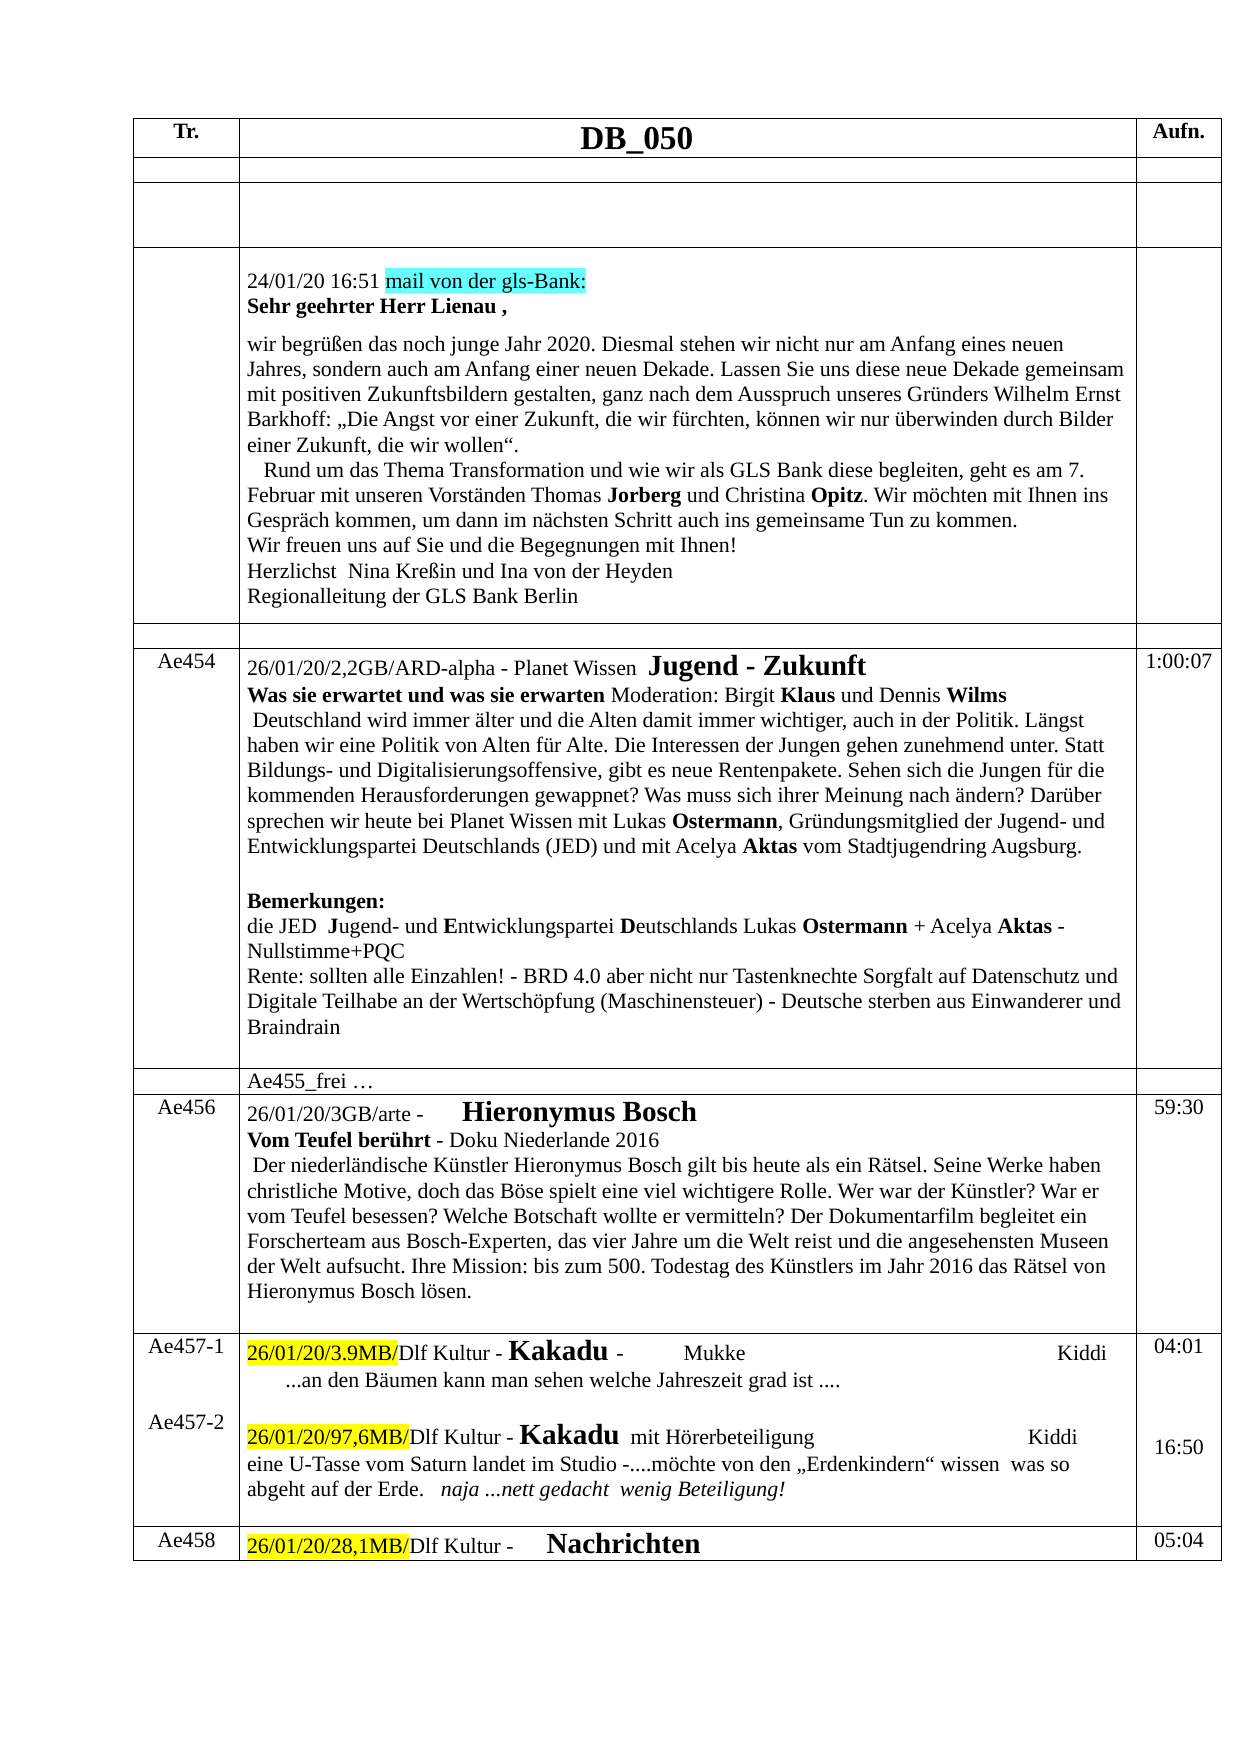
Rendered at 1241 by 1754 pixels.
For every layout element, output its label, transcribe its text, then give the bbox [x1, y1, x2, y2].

table_cell Ae455_frei … [240, 1069, 1136, 1094]
table_cell [240, 624, 1136, 648]
table_cell 05:04 [1137, 1527, 1221, 1560]
table_cell [1137, 248, 1221, 623]
table_header DB_050 [240, 119, 1136, 157]
table_cell 1:00:07 [1137, 649, 1221, 1068]
table_cell [1137, 1069, 1221, 1094]
table_cell 26/01/20/2,2GB/ARD-alpha - Planet Wissen Jugend - Zukunft Was sie erwartet und was sie erwarten Moderation: Birgit Klaus und Dennis Wilms Deutschland wird immer älter und die Alten damit immer wichtiger, auch in der Politik. Längst haben wir eine Politik von Alten für Alte. Die Interessen der Jungen gehen zunehmend unter. Statt Bildungs- und Digitalisierungsoffensive, gibt es neue Rentenpakete. Sehen sich die Jungen für die kommenden Herausforderungen gewappnet? Was muss sich ihrer Meinung nach ändern? Darüber sprechen wir heute bei Planet Wissen mit Lukas Ostermann, Gründungsmitglied der Jugend- und Entwicklungspartei Deutschlands (JED) und mit Acelya Aktas vom Stadtjugendring Augsburg. Bemerkungen: die JED Jugend- und Entwicklungspartei Deutschlands Lukas Ostermann + Acelya Aktas - Nullstimme+PQC Rente: sollten alle Einzahlen! - BRD 4.0 aber nicht nur Tastenknechte Sorgfalt auf Datenschutz und Digitale Teilhabe an der Wertschöpfung (Maschinensteuer) - Deutsche sterben aus Einwanderer und Braindrain [240, 649, 1136, 1068]
table_cell Ae456 [134, 1095, 239, 1333]
table_cell 26/01/20/3.9MB/Dlf Kultur - Kakadu - Mukke Kiddi ...an den Bäumen kann man sehen welche Jahreszeit grad ist .... 26/01/20/97,6MB/Dlf Kultur - Kakadu mit Hörerbeteiligung Kiddi eine U-Tasse vom Saturn landet im Studio -....möchte von den „Erdenkindern“ wissen was so abgeht auf der Erde. naja ...nett gedacht wenig Beteiligung! [240, 1334, 1136, 1526]
table_cell [134, 183, 239, 247]
table_cell [134, 624, 239, 648]
table_cell Ae457-1 Ae457-2 [134, 1334, 239, 1526]
table_cell [1137, 624, 1221, 648]
table_cell Ae458 [134, 1527, 239, 1560]
table_cell [1137, 158, 1221, 182]
table_cell 04:01 16:50 [1137, 1334, 1221, 1526]
table_cell [1137, 183, 1221, 247]
table_cell 26/01/20/3GB/arte - Hieronymus Bosch Vom Teufel berührt - Doku Niederlande 2016 Der niederländische Künstler Hieronymus Bosch gilt bis heute als ein Rätsel. Seine Werke haben christliche Motive, doch das Böse spielt eine viel wichtigere Rolle. Wer war der Künstler? War er vom Teufel besessen? Welche Botschaft wollte er vermitteln? Der Dokumentarfilm begleitet ein Forscherteam aus Bosch-Experten, das vier Jahre um die Welt reist und die angesehensten Museen der Welt aufsucht. Ihre Mission: bis zum 500. Todestag des Künstlers im Jahr 2016 das Rätsel von Hieronymus Bosch lösen. [240, 1095, 1136, 1333]
table_cell [134, 1069, 239, 1094]
table_cell 59:30 [1137, 1095, 1221, 1333]
table_header ­Tr. [134, 119, 239, 157]
table_cell [134, 248, 239, 623]
table_header Aufn. [1137, 119, 1221, 157]
table_cell 26/01/20/28,1MB/Dlf Kultur - Nachrichten [240, 1527, 1136, 1560]
table_cell [240, 183, 1136, 247]
table_cell Ae454 [134, 649, 239, 1068]
table_cell 24/01/20 16:51 mail von der gls-Bank: Sehr geehrter Herr Lienau , wir begrüßen das noch junge Jahr 2020. Diesmal stehen wir nicht nur am Anfang eines neuen Jahres, sondern auch am Anfang einer neuen Dekade. Lassen Sie uns diese neue Dekade gemeinsam mit positiven Zukunftsbildern gestalten, ganz nach dem Ausspruch unseres Gründers Wilhelm Ernst Barkhoff: „Die Angst vor einer Zukunft, die wir fürchten, können wir nur überwinden durch Bilder einer Zukunft, die wir wollen“. Rund um das Thema Transformation und wie wir als GLS Bank diese begleiten, geht es am 7. Februar mit unseren Vorständen Thomas Jorberg und Christina Opitz. Wir möchten mit Ihnen ins Gespräch kommen, um dann im nächsten Schritt auch ins gemeinsame Tun zu kommen. Wir freuen uns auf Sie und die Begegnungen mit Ihnen! Herzlichst Nina Kreßin und Ina von der Heyden Regionalleitung der GLS Bank Berlin [240, 248, 1136, 623]
table_cell [134, 158, 239, 182]
table_cell [240, 158, 1136, 182]
